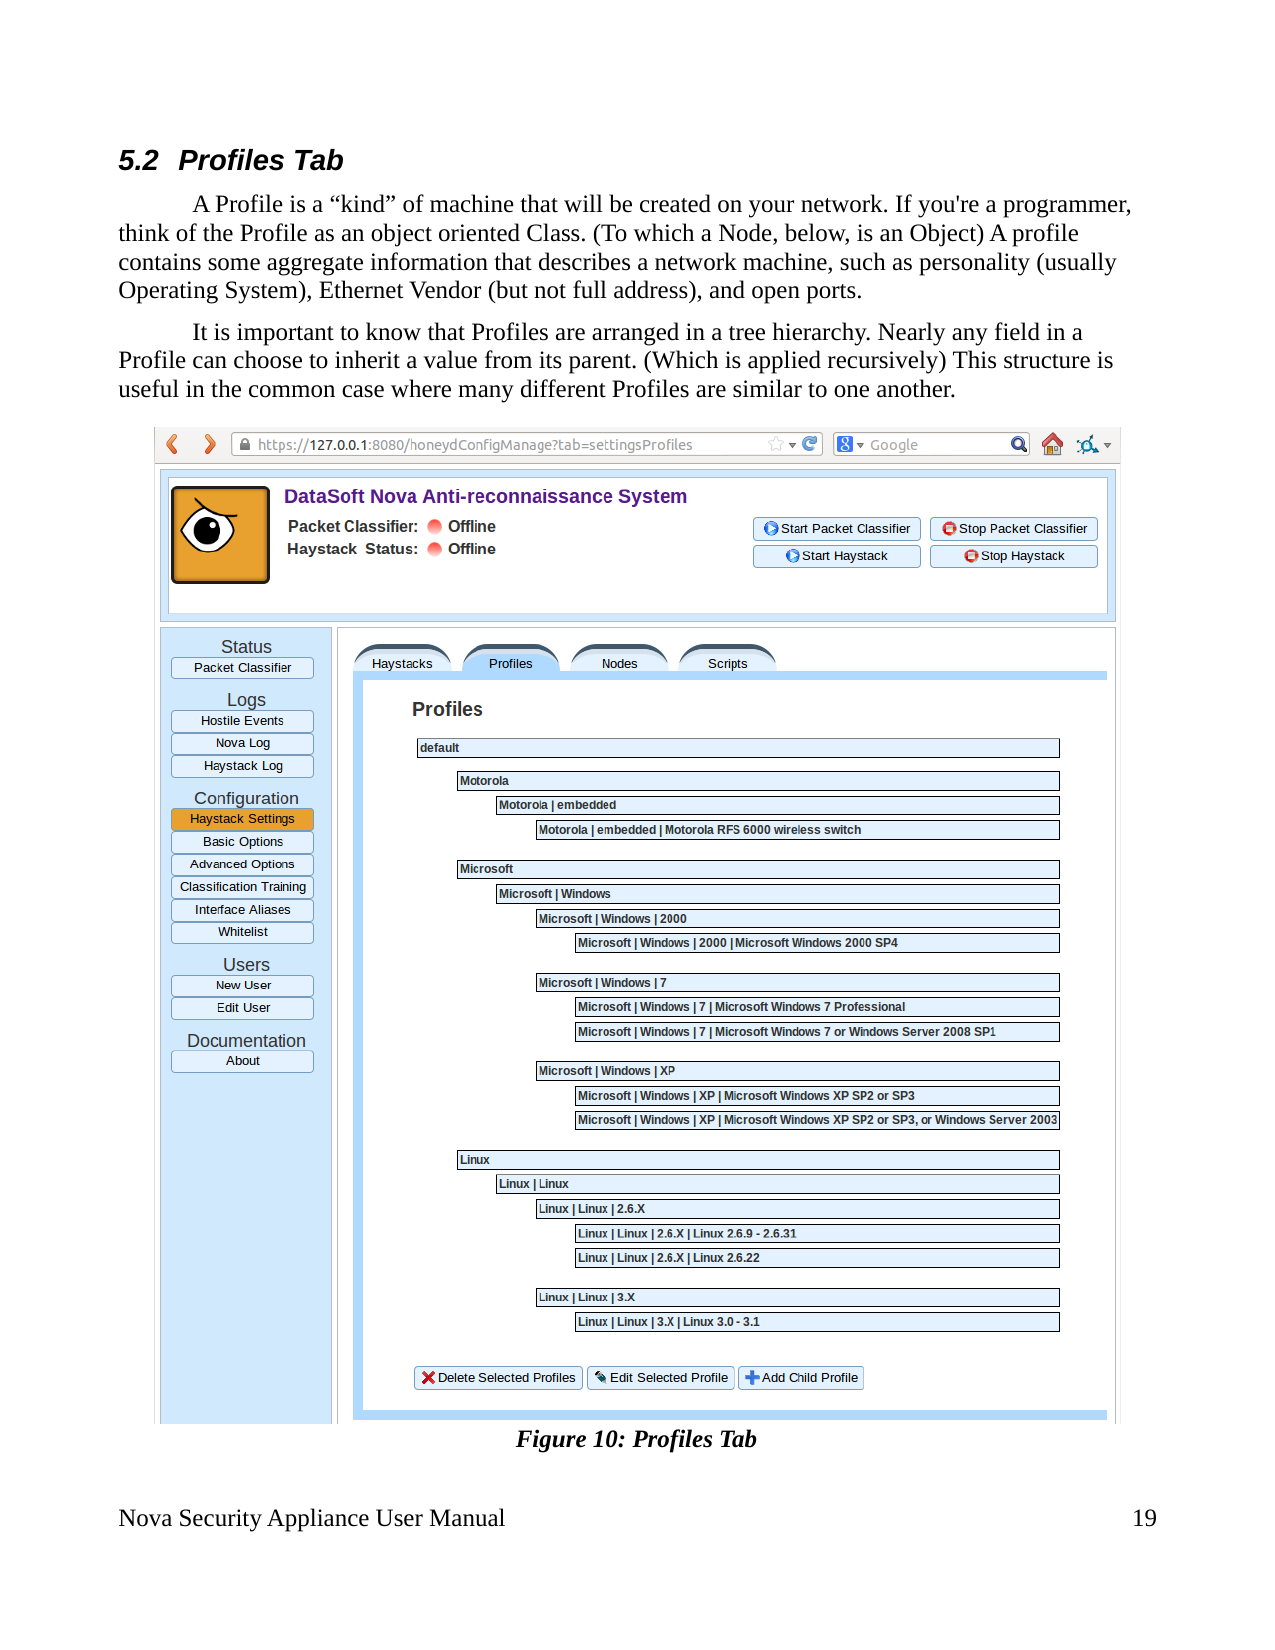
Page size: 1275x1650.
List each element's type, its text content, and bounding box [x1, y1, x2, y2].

subtitle Profiles Tab [118, 143, 1157, 177]
text A Profile is a “kind” of machine that will be created on your network. If you're a programmer, think of the Profile as an object oriented Class. (To which a Node, below, is an Object) A profile contains some aggregate information that describes a network machine, such as personality (usually Operating System), Ethernet Vendor (but not full address), and open ports. [118, 189, 1157, 304]
text It is important to know that Profiles are arranged in a tree hierarchy. Nearly any field in a Profile can choose to inherit a value from its parent. (Which is applied recursively) This structure is useful in the common case where many different Profiles are similar to one another. [118, 317, 1157, 403]
picture [154, 427, 1121, 1424]
text Figure 10: Profiles Tab [154, 1424, 1121, 1452]
